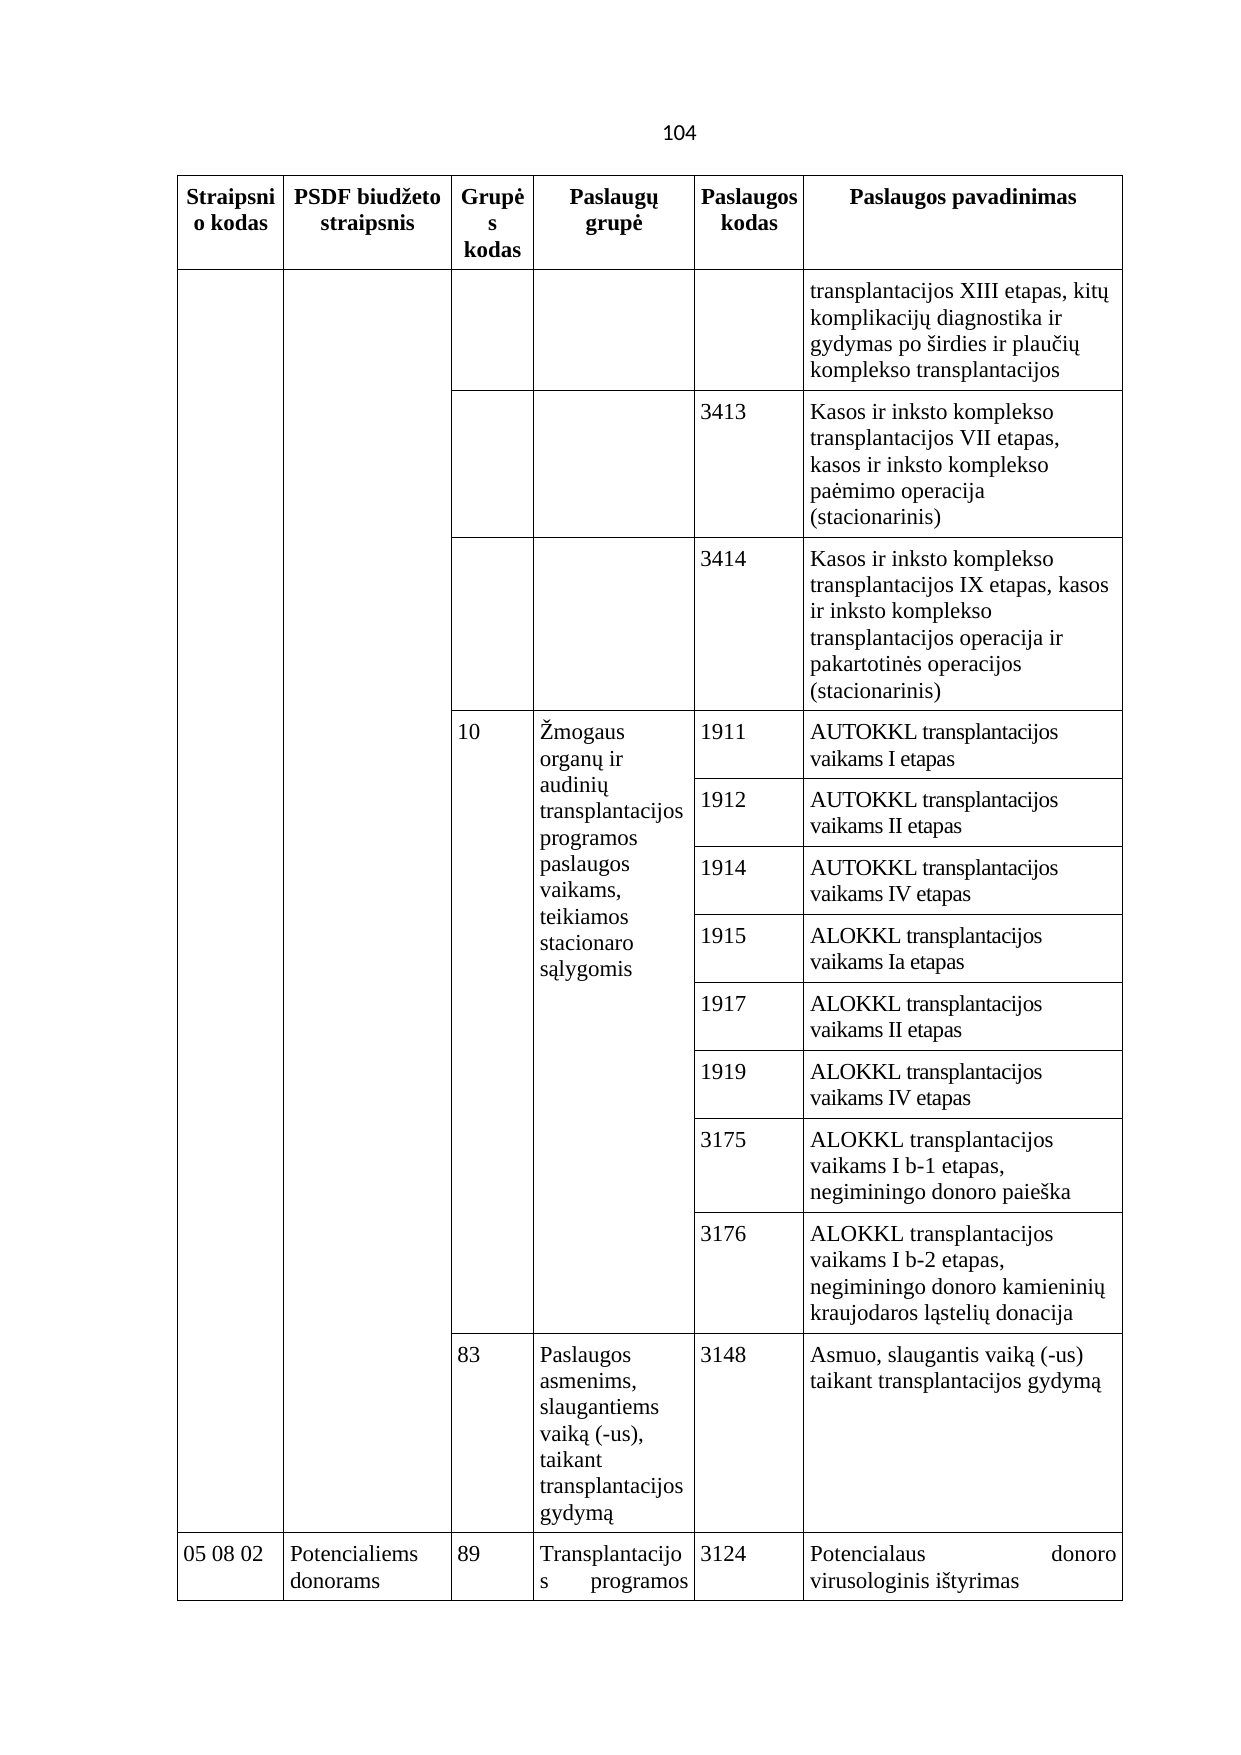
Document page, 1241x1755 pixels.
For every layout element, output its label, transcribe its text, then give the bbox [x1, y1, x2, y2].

table_cell [178, 710, 283, 778]
table_cell [452, 1212, 533, 1332]
table_cell 10 [452, 711, 533, 778]
table_header PSDF biudžeto straipsnis [284, 176, 451, 269]
table_cell [178, 778, 283, 846]
table_cell [452, 270, 533, 390]
table_cell [178, 914, 283, 982]
table_cell 1919 [695, 1051, 803, 1118]
table_cell [452, 391, 533, 537]
table_cell 1915 [695, 915, 803, 982]
table_cell [284, 1118, 451, 1212]
table_cell ALOKKL transplantacijos vaikams I b-1 etapas, negiminingo donoro paieška [804, 1119, 1122, 1212]
table_cell Potencialiems donorams [284, 1533, 451, 1600]
table_cell [534, 270, 694, 390]
table_cell ALOKKL transplantacijos vaikams II etapas [804, 983, 1122, 1050]
table_cell 3124 [695, 1533, 803, 1600]
table_cell ALOKKL transplantacijos vaikams I b-2 etapas, negiminingo donoro kamieninių kraujodaros ląstelių donacija [804, 1213, 1122, 1332]
table_cell 89 [452, 1533, 533, 1600]
table_cell 83 [452, 1334, 533, 1532]
table_cell ALOKKL transplantacijos vaikams IV etapas [804, 1051, 1122, 1118]
table_cell [284, 270, 451, 390]
table_cell AUTOKKL transplantacijos vaikams II etapas [804, 779, 1122, 846]
table_cell [178, 982, 283, 1050]
table_cell 1914 [695, 847, 803, 914]
table_cell [284, 1212, 451, 1532]
table_cell [534, 538, 694, 710]
table_cell [284, 982, 451, 1050]
table_cell 3148 [695, 1334, 803, 1532]
table_cell [284, 390, 451, 537]
table_cell ALOKKL transplantacijos vaikams Ia etapas [804, 915, 1122, 982]
table_header Paslaugos pavadinimas [804, 176, 1122, 269]
table_cell AUTOKKL transplantacijos vaikams IV etapas [804, 847, 1122, 914]
table_cell 3413 [695, 391, 803, 537]
table_cell 1912 [695, 779, 803, 846]
table_cell [178, 1050, 283, 1118]
table_cell Potencialaus donoro virusologinis ištyrimas [804, 1533, 1122, 1600]
table_header Grupės kodas [452, 176, 533, 269]
table_cell 05 08 02 [178, 1533, 283, 1600]
table_cell [178, 270, 283, 390]
table_cell transplantacijos XIII etapas, kitų komplikacijų diagnostika ir gydymas po širdies ir plaučių komplekso transplantacijos [804, 270, 1122, 390]
table_cell 1917 [695, 983, 803, 1050]
table_cell Kasos ir inksto komplekso transplantacijos VII etapas, kasos ir inksto komplekso paėmimo operacija (stacionarinis) [804, 391, 1122, 537]
table_cell [452, 538, 533, 710]
table_cell [284, 914, 451, 982]
table_cell 3176 [695, 1213, 803, 1332]
table_cell [695, 270, 803, 390]
table_cell [534, 391, 694, 537]
table_cell [178, 537, 283, 710]
table_cell [284, 778, 451, 846]
table_cell Žmogaus organų ir audinių transplantacijos programos paslaugos vaikams, teikiamos stacionaro sąlygomis [534, 711, 694, 1118]
table_cell [452, 1118, 533, 1212]
table_cell [534, 1118, 694, 1212]
table_header Paslaugų grupė [534, 176, 694, 269]
table_cell [284, 846, 451, 914]
table_cell [178, 390, 283, 537]
table_cell [452, 778, 533, 846]
table_cell [452, 846, 533, 914]
table_cell [452, 1050, 533, 1118]
table_cell AUTOKKL transplantacijos vaikams I etapas [804, 711, 1122, 778]
table_cell Transplantacijos programos [534, 1533, 694, 1600]
table_cell Kasos ir inksto komplekso transplantacijos IX etapas, kasos ir inksto komplekso transplantacijos operacija ir pakartotinės operacijos (stacionarinis) [804, 538, 1122, 710]
table_cell [452, 982, 533, 1050]
table_cell [178, 1212, 283, 1532]
table_cell [452, 914, 533, 982]
table_cell Paslaugos asmenims, slaugantiems vaiką (-us), taikant transplantacijos gydymą [534, 1334, 694, 1532]
table_cell [178, 846, 283, 914]
table_cell Asmuo, slaugantis vaiką (-us) taikant transplantacijos gydymą [804, 1334, 1122, 1532]
table_header Paslaugos kodas [695, 176, 803, 269]
table_header Straipsnio kodas [178, 176, 283, 269]
table_cell 3175 [695, 1119, 803, 1212]
table_cell [284, 1050, 451, 1118]
table_cell 3414 [695, 538, 803, 710]
table_cell [284, 537, 451, 710]
table_cell [534, 1212, 694, 1332]
table_cell [284, 710, 451, 778]
table_cell [178, 1118, 283, 1212]
table_cell 1911 [695, 711, 803, 778]
